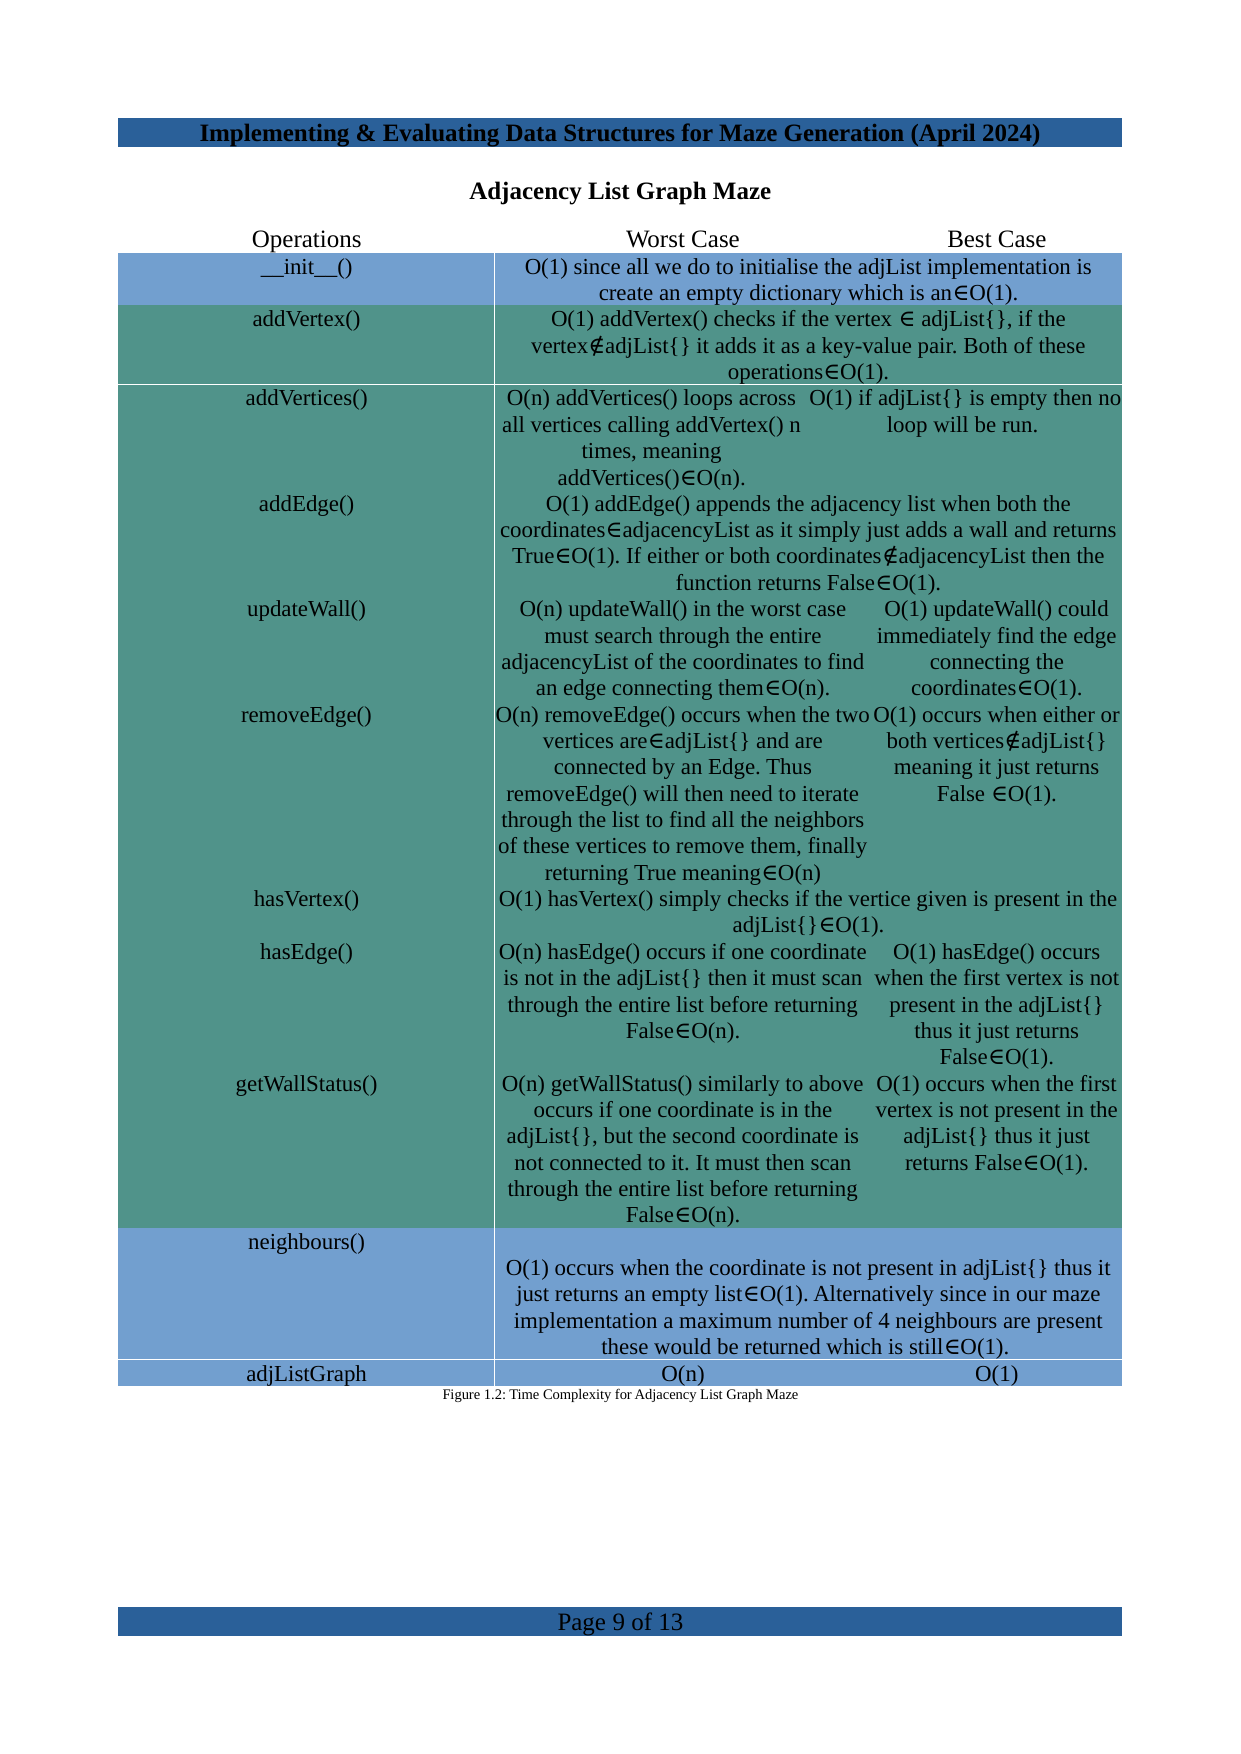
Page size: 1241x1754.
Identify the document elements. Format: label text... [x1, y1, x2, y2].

text Adjacency List Graph Maze [118, 176, 1122, 205]
table_cell neighbours() [118, 1228, 494, 1359]
table_cell addEdge() [118, 490, 494, 595]
table_cell O(1) addEdge() appends the adjacency list when both the coordinates∈adjacencyList as it simply just adds a wall and returns True∈O(1). If either or both coordinates∉adjacencyList then the function returns False∈O(1). [495, 490, 1122, 595]
table_cell O(n) addVertices() loops across all vertices calling addVertex() n times, meaning addVertices()∈O(n). [495, 385, 808, 490]
table_cell __init__() [118, 253, 494, 305]
table_header Worst Case [495, 224, 871, 253]
table_cell removeEdge() [118, 701, 494, 885]
table_cell O(n) getWallStatus() similarly to above occurs if one coordinate is in the adjList{}, but the second coordinate is not connected to it. It must then scan through the entire list before returning False∈O(n). [495, 1070, 871, 1228]
table_cell O(n) hasEdge() occurs if one coordinate is not in the adjList{} then it must scan through the entire list before returning False∈O(n). [495, 938, 871, 1070]
table_cell adjListGraph [118, 1360, 494, 1386]
table_cell getWallStatus() [118, 1070, 494, 1228]
table_header Operations [118, 224, 494, 253]
table_cell updateWall() [118, 595, 494, 701]
table_cell addVertex() [118, 305, 494, 384]
table_cell O(1) if adjList{} is empty then no loop will be run. [808, 385, 1122, 490]
table_cell hasVertex() [118, 885, 494, 938]
table_cell O(n) updateWall() in the worst case must search through the entire adjacencyList of the coordinates to find an edge connecting them∈O(n). [495, 595, 871, 701]
table_cell O(n) removeEdge() occurs when the two vertices are∈adjList{} and are connected by an Edge. Thus removeEdge() will then need to iterate through the list to find all the neighbors of these vertices to remove them, finally returning True meaning∈O(n) [495, 701, 871, 885]
table_header Best Case [871, 224, 1122, 253]
table_cell O(1) [871, 1360, 1122, 1386]
table_cell O(1) hasVertex() simply checks if the vertice given is present in the adjList{}∈O(1). [495, 885, 1122, 938]
table_cell O(n) [495, 1360, 871, 1386]
table_cell O(1) addVertex() checks if the vertex ∈ adjList{}, if the vertex∉adjList{} it adds it as a key-value pair. Both of these operations∈O(1). [495, 305, 1122, 384]
text Figure 1.2: Time Complexity for Adjacency List Graph Maze [118, 1386, 1122, 1415]
table_cell O(1) occurs when the coordinate is not present in adjList{} thus it just returns an empty list∈O(1). Alternatively since in our maze implementation a maximum number of 4 neighbours are present these would be returned which is still∈O(1). [495, 1228, 1122, 1359]
table_cell addVertices() [118, 385, 494, 490]
table_cell O(1) occurs when either or both vertices∉adjList{} meaning it just returns False ∈O(1). [871, 701, 1122, 885]
table_cell O(1) since all we do to initialise the adjList implementation is create an empty dictionary which is an∈O(1). [495, 253, 1122, 305]
table_cell hasEdge() [118, 938, 494, 1070]
table_cell O(1) updateWall() could immediately find the edge connecting the coordinates∈O(1). [871, 595, 1122, 701]
table_cell O(1) hasEdge() occurs when the first vertex is not present in the adjList{} thus it just returns False∈O(1). [871, 938, 1122, 1070]
table_cell O(1) occurs when the first vertex is not present in the adjList{} thus it just returns False∈O(1). [871, 1070, 1122, 1228]
